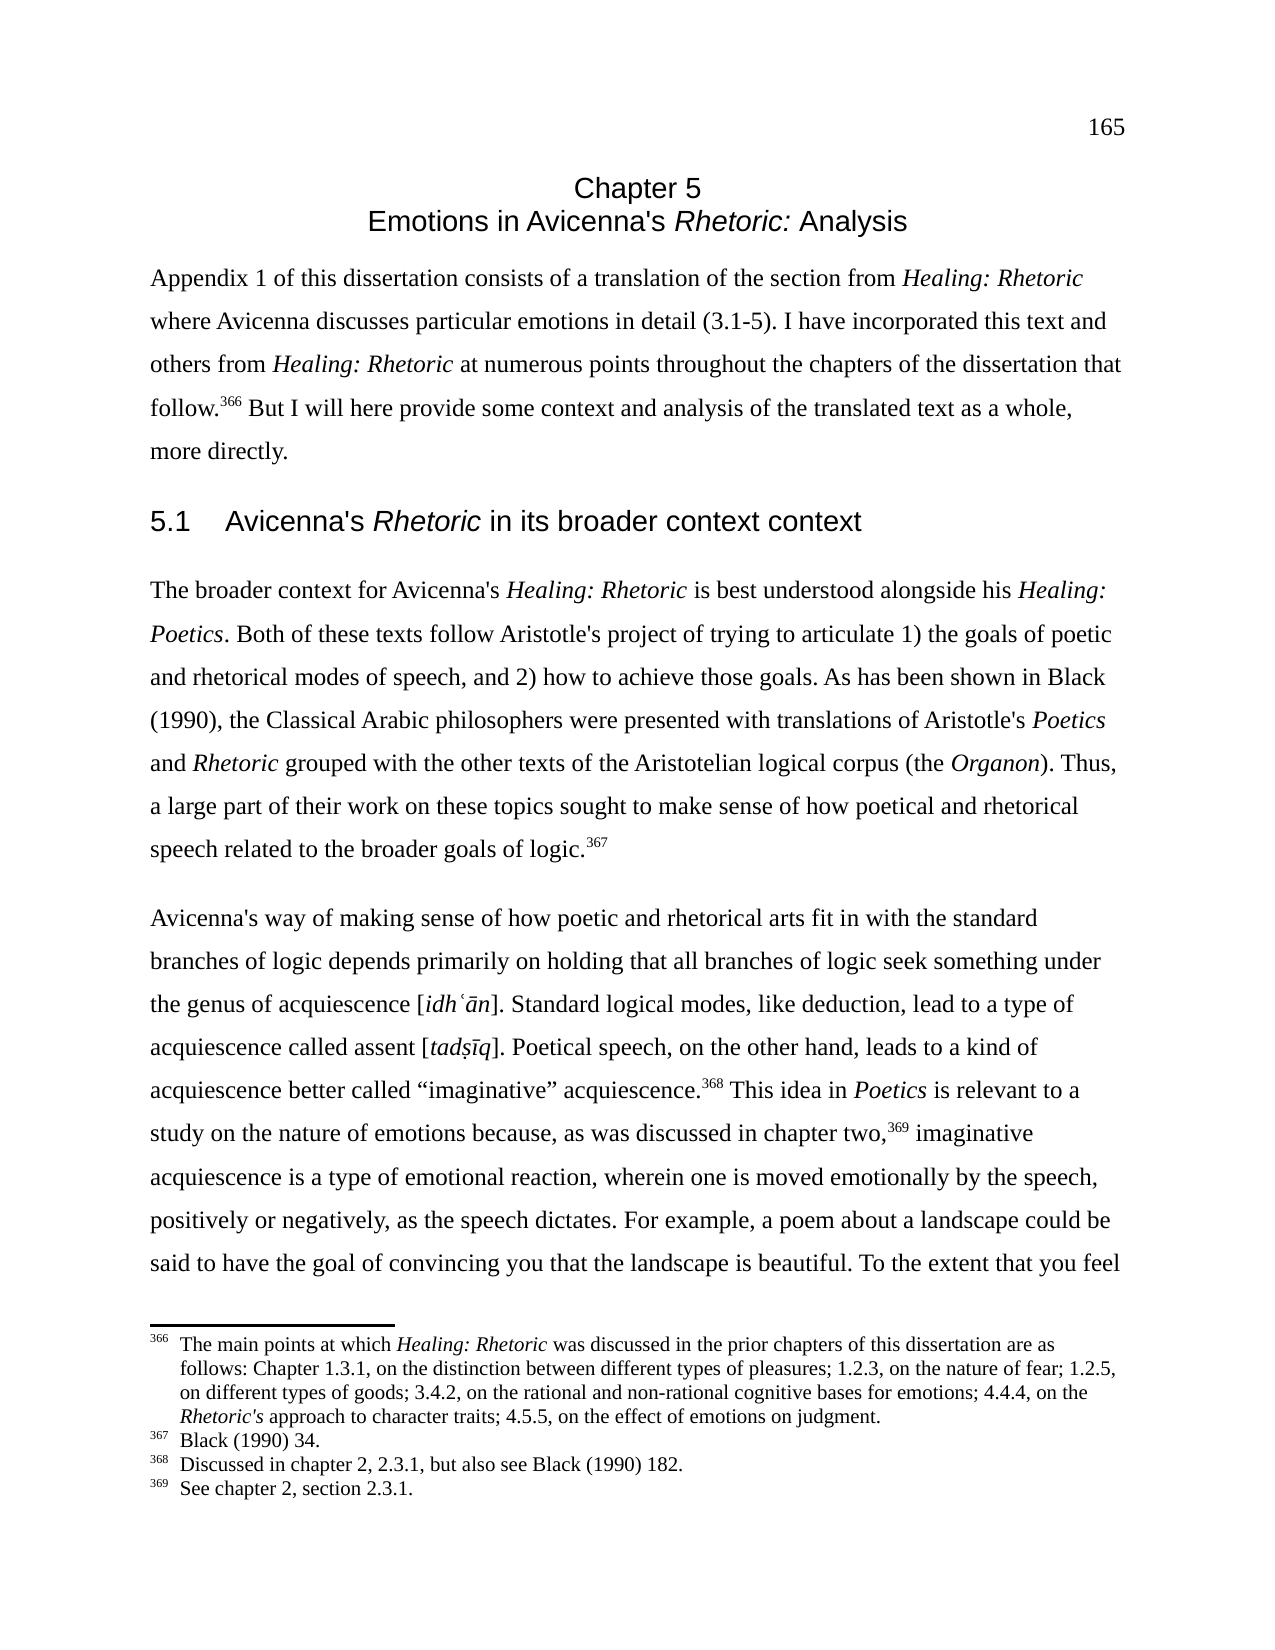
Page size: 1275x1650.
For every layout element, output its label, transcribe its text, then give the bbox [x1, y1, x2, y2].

subtitle Chapter 5 [150, 171, 1125, 204]
text Avicenna's way of making sense of how poetic and rhetorical arts fit in with the standard branches of logic depends primarily on holding that all branches of logic seek something under the genus of acquiescence [idhʿān]. Standard logical modes, like deduction, lead to a type of acquiescence called assent [tadṣīq]. Poetical speech, on the other hand, leads to a kind of acquiescence better called “imaginative” acquiescence. This idea in Poetics is relevant to a study on the nature of emotions because, as was discussed in chapter two, imaginative acquiescence is a type of emotional reaction, wherein one is moved emotionally by the speech, positively or negatively, as the speech dictates. For example, a poem about a landscape could be said to have the goal of convincing you that the landscape is beautiful. To the extent that you feel [150, 903, 1125, 1277]
subtitle Emotions in Avicenna's Rhetoric: Analysis [150, 204, 1125, 238]
text Discussed in chapter 2, 2.3.1, but also see Black (1990) 182. [150, 1452, 1125, 1476]
text Black (1990) 34. [150, 1428, 1125, 1452]
text The main points at which Healing: Rhetoric was discussed in the prior chapters of this dissertation are as follows: Chapter 1.3.1, on the distinction between different types of pleasures; 1.2.3, on the nature of fear; 1.2.5, on different types of goods; 3.4.2, on the rational and non-rational cognitive bases for emotions; 4.4.4, on the Rhetoric's approach to character traits; 4.5.5, on the effect of emotions on judgment. [150, 1332, 1125, 1428]
subtitle 5.1 Avicenna's Rhetoric in its broader context context [150, 504, 1125, 538]
text The broader context for Avicenna's Healing: Rhetoric is best understood alongside his Healing: Poetics. Both of these texts follow Aristotle's project of trying to articulate 1) the goals of poetic and rhetorical modes of speech, and 2) how to achieve those goals. As has been shown in Black (1990), the Classical Arabic philosophers were presented with translations of Aristotle's Poetics and Rhetoric grouped with the other texts of the Aristotelian logical corpus (the Organon). Thus, a large part of their work on these topics sought to make sense of how poetical and rhetorical speech related to the broader goals of logic. [150, 576, 1125, 863]
text Appendix 1 of this dissertation consists of a translation of the section from Healing: Rhetoric where Avicenna discusses particular emotions in detail (3.1-5). I have incorporated this text and others from Healing: Rhetoric at numerous points throughout the chapters of the dissertation that follow. But I will here provide some context and analysis of the translated text as a whole, more directly. [150, 263, 1125, 464]
text See chapter 2, section 2.3.1. [150, 1476, 1125, 1500]
